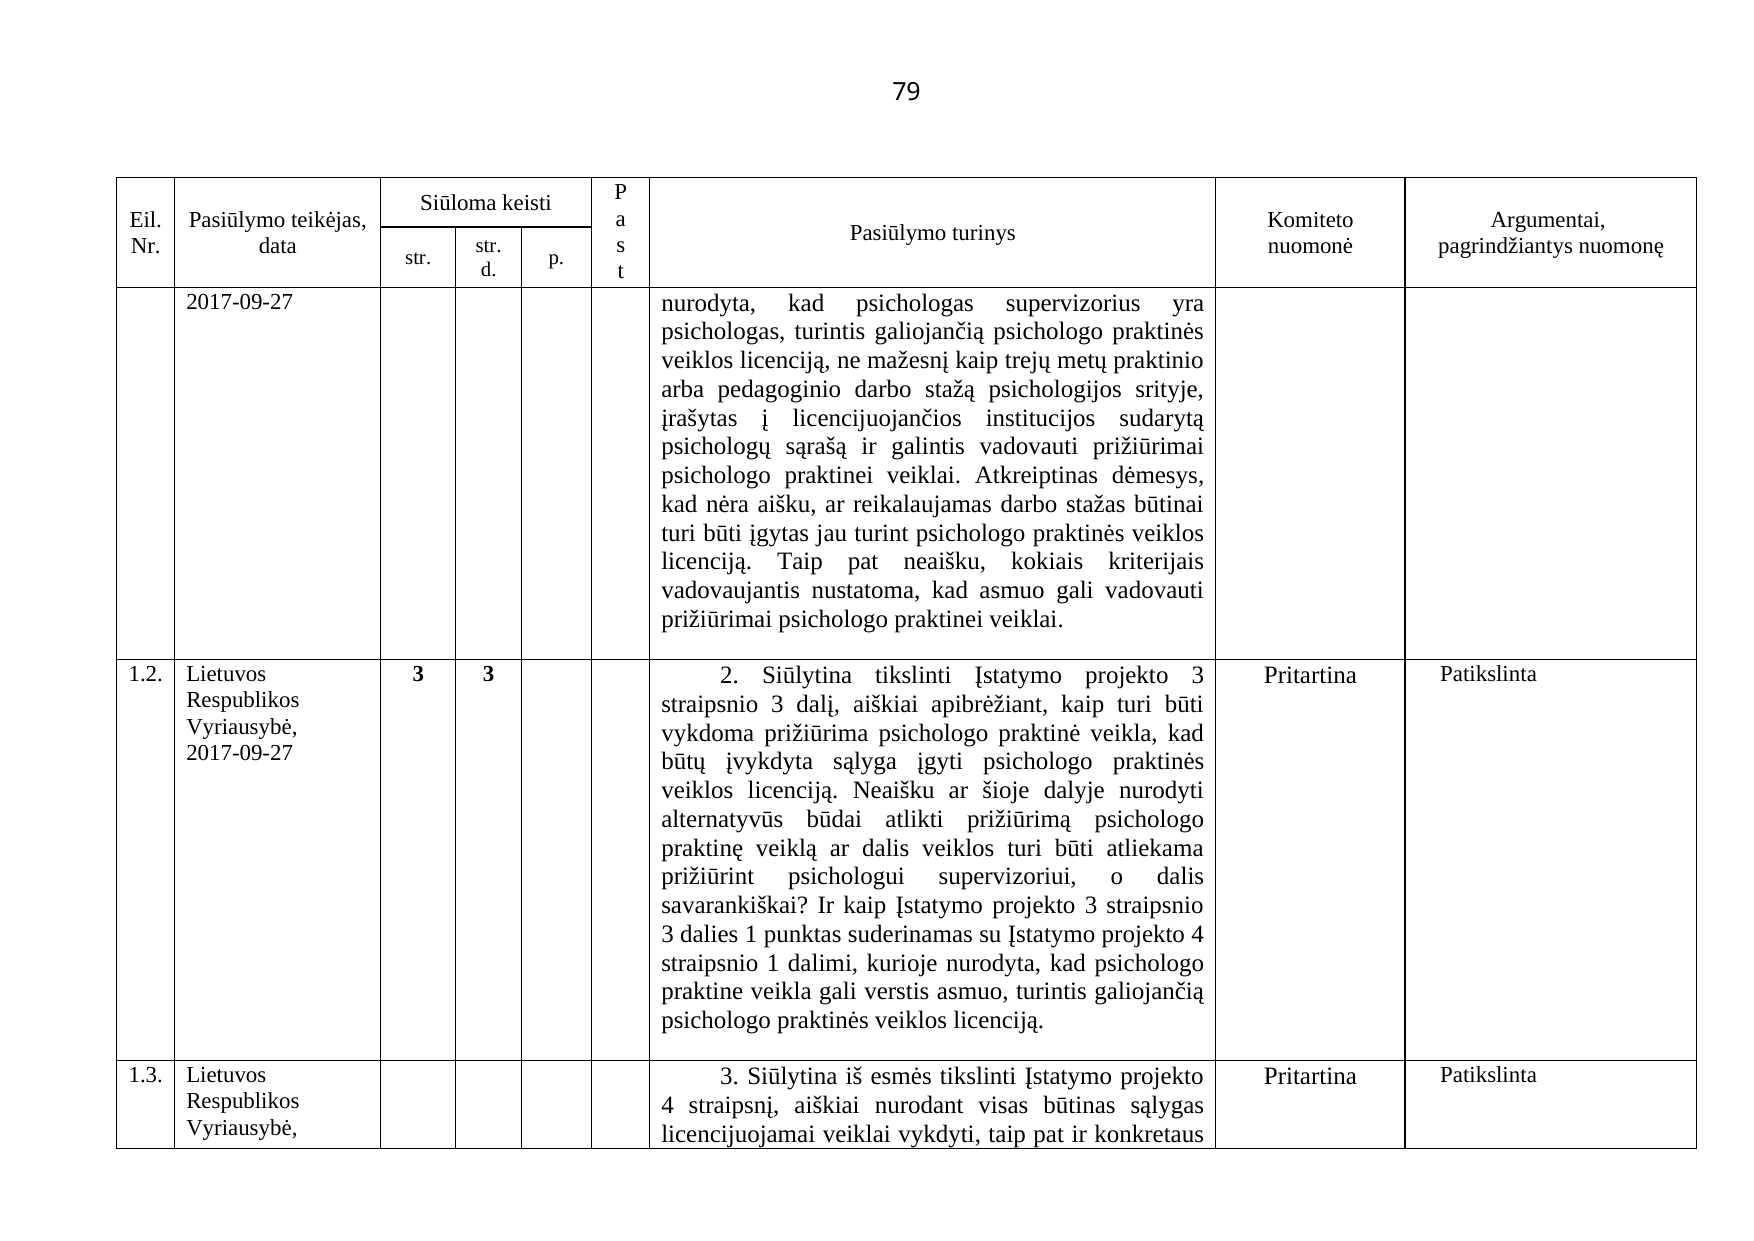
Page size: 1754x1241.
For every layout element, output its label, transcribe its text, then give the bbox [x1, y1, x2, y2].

table_cell str. [381, 228, 455, 287]
table_cell Patikslinta [1406, 660, 1696, 1060]
table_header Siūloma keisti [381, 178, 591, 226]
table_cell Lietuvos Respublikos Vyriausybė, 2017-09-27 [175, 660, 380, 1060]
table_cell [592, 660, 649, 1060]
table_cell [592, 288, 649, 659]
table_cell Pritartina [1216, 1061, 1404, 1147]
table_cell nurodyta, kad psichologas supervizorius yra psichologas, turintis galiojančią psichologo praktinės veiklos licenciją, ne mažesnį kaip trejų metų praktinio arba pedagoginio darbo stažą psichologijos srityje, įrašytas į licencijuojančios institucijos sudarytą psichologų sąrašą ir galintis vadovauti prižiūrimai psichologo praktinei veiklai. Atkreiptinas dėmesys, kad nėra aišku, ar reikalaujamas darbo stažas būtinai turi būti įgytas jau turint psichologo praktinės veiklos licenciją. Taip pat neaišku, kokiais kriterijais vadovaujantis nustatoma, kad asmuo gali vadovauti prižiūrimai psichologo praktinei veiklai. [650, 288, 1215, 659]
table_cell [117, 288, 174, 659]
table_cell p. [522, 228, 591, 287]
table_cell 3 [381, 660, 455, 1060]
table_header Pasiūlymo teikėjas, data [175, 178, 380, 287]
table_cell [522, 1061, 591, 1147]
table_cell [381, 288, 455, 659]
table_header Eil. Nr. [117, 178, 174, 287]
table_cell [592, 1061, 649, 1147]
table_header Komiteto nuomonė [1216, 178, 1404, 287]
table_cell 1.2. [117, 660, 174, 1060]
table_cell [456, 288, 521, 659]
table_cell 1.3. [117, 1061, 174, 1147]
table_cell [1406, 288, 1696, 659]
table_header Pastabos [592, 178, 649, 287]
table_header Pasiūlymo turinys [650, 178, 1215, 287]
table_header Argumentai, pagrindžiantys nuomonę [1406, 178, 1696, 287]
table_cell 2. Siūlytina tikslinti Įstatymo projekto 3 straipsnio 3 dalį, aiškiai apibrėžiant, kaip turi būti vykdoma prižiūrima psichologo praktinė veikla, kad būtų įvykdyta sąlyga įgyti psichologo praktinės veiklos licenciją. Neaišku ar šioje dalyje nurodyti alternatyvūs būdai atlikti prižiūrimą psichologo praktinę veiklą ar dalis veiklos turi būti atliekama prižiūrint psichologui supervizoriui, o dalis savarankiškai? Ir kaip Įstatymo projekto 3 straipsnio 3 dalies 1 punktas suderinamas su Įstatymo projekto 4 straipsnio 1 dalimi, kurioje nurodyta, kad psichologo praktine veikla gali verstis asmuo, turintis galiojančią psichologo praktinės veiklos licenciją. [650, 660, 1215, 1060]
table_cell Patikslinta [1406, 1061, 1696, 1147]
table_cell Lietuvos Respublikos Vyriausybė, [175, 1061, 380, 1147]
table_cell [1216, 288, 1404, 659]
table_cell [456, 1061, 521, 1147]
table_cell [381, 1061, 455, 1147]
table_cell Pritartina [1216, 660, 1404, 1060]
table_cell 2017-09-27 [175, 288, 380, 659]
table_cell 3. Siūlytina iš esmės tikslinti Įstatymo projekto 4 straipsnį, aiškiai nurodant visas būtinas sąlygas licencijuojamai veiklai vykdyti, taip pat ir konkretaus [650, 1061, 1215, 1147]
table_cell 3 [456, 660, 521, 1060]
table_cell [522, 288, 591, 659]
table_cell str. d. [456, 228, 521, 287]
table_cell [522, 660, 591, 1060]
